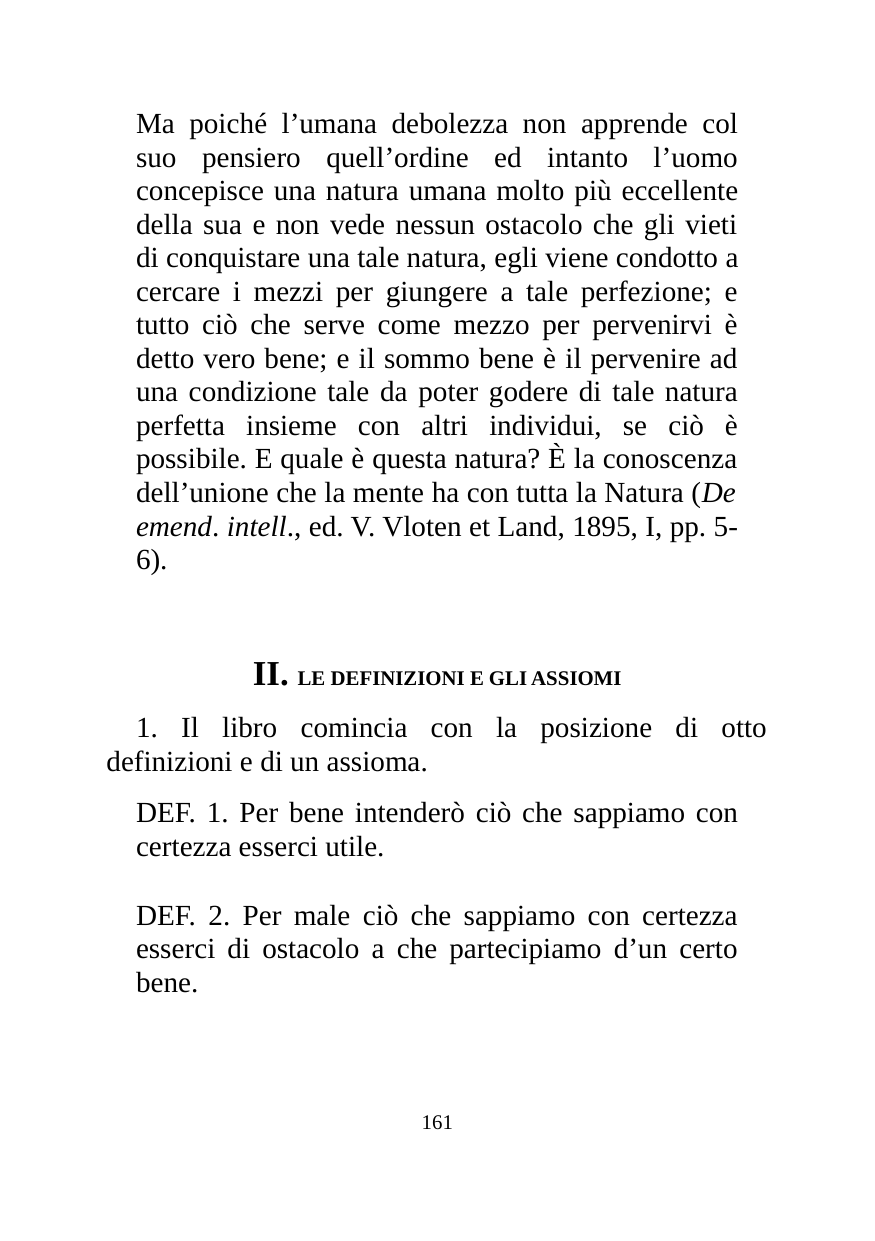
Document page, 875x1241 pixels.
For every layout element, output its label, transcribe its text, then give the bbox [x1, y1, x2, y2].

text Ma poiché l’umana debolezza non apprende col suo pensiero quell’ordine ed intanto l’uomo concepisce una natura umana molto più eccellente della sua e non vede nessun ostacolo che gli vieti di conquistare una tale natura, egli viene condotto a cercare i mezzi per giungere a tale perfezione; e tutto ciò che serve come mezzo per pervenirvi è detto vero bene; e il sommo bene è il pervenire ad una condizione tale da poter godere di tale natura perfetta insieme con altri individui, se ciò è possibile. E quale è questa natura? È la conoscenza dell’unione che la mente ha con tutta la Natura (De emend. intell., ed. V. Vloten et Land, 1895, I, pp. 5-6). [136, 106, 738, 576]
text DEF. 2. Per male ciò che sappiamo con certezza esserci di ostacolo a che partecipiamo d’un certo bene. [136, 898, 738, 998]
text 1. Il libro comincia con la posizione di otto definizioni e di un assioma. [106, 711, 768, 778]
subtitle II. LE DEFINIZIONI E GLI ASSIOMI [106, 653, 768, 693]
text DEF. 1. Per bene intenderò ciò che sappiamo con certezza esserci utile. [136, 795, 738, 862]
